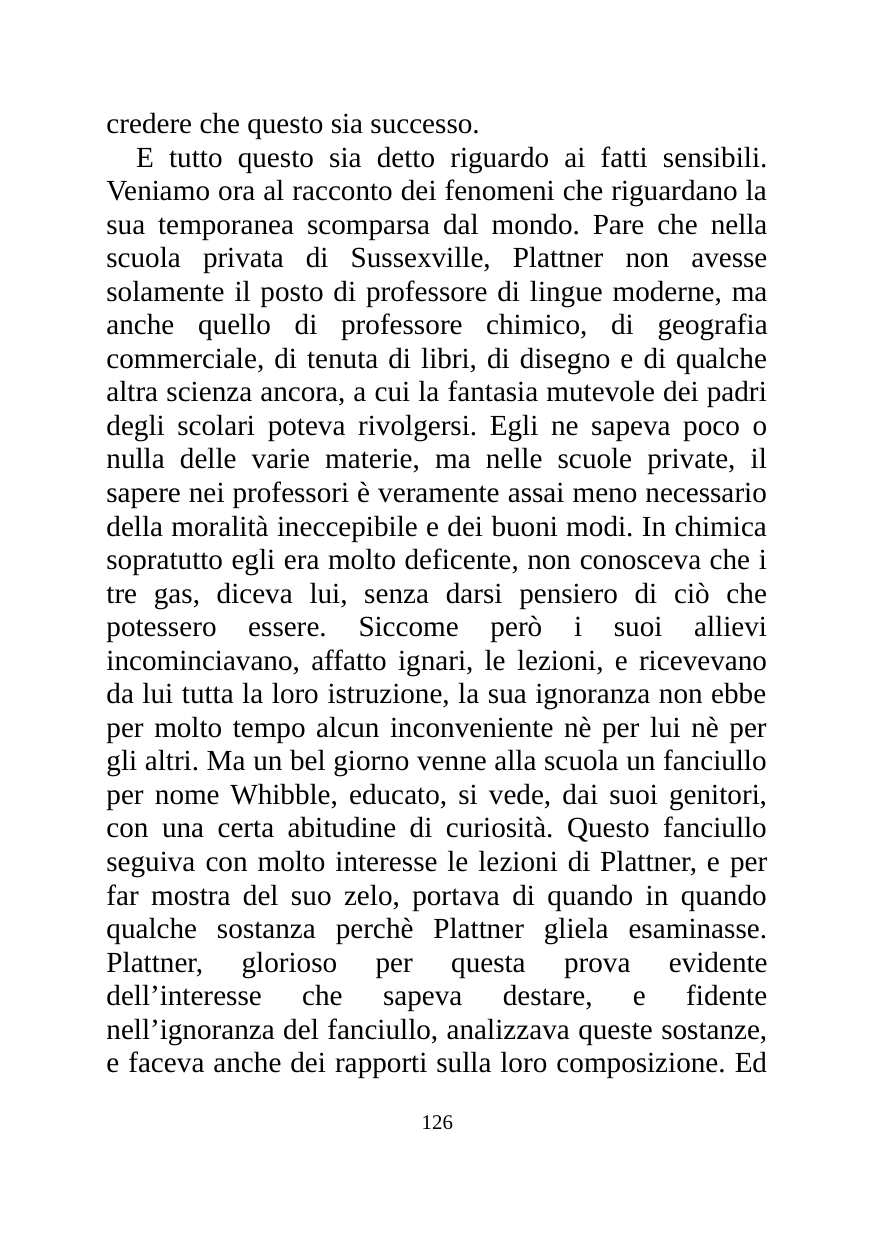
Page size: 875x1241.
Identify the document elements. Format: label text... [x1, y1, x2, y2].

text E tutto questo sia detto riguardo ai fatti sensibili. Veniamo ora al racconto dei fenomeni che riguardano la sua temporanea scomparsa dal mondo. Pare che nella scuola privata di Sussexville, Plattner non avesse solamente il posto di professore di lingue moderne, ma anche quello di professore chimico, di geografia commerciale, di tenuta di libri, di disegno e di qualche altra scienza ancora, a cui la fantasia mutevole dei padri degli scolari poteva rivolgersi. Egli ne sapeva poco o nulla delle varie materie, ma nelle scuole private, il sapere nei professori è veramente assai meno necessario della moralità ineccepibile e dei buoni modi. In chimica sopratutto egli era molto deficente, non conosceva che i tre gas, diceva lui, senza darsi pensiero di ciò che potessero essere. Siccome però i suoi allievi incominciavano, affatto ignari, le lezioni, e ricevevano da lui tutta la loro istruzione, la sua ignoranza non ebbe per molto tempo alcun inconveniente nè per lui nè per gli altri. Ma un bel giorno venne alla scuola un fanciullo per nome Whibble, educato, si vede, dai suoi genitori, con una certa abitudine di curiosità. Questo fanciullo seguiva con molto interesse le lezioni di Plattner, e per far mostra del suo zelo, portava di quando in quando qualche sostanza perchè Plattner gliela esaminasse. Plattner, glorioso per questa prova evidente dell’interesse che sapeva destare, e fidente nell’ignoranza del fanciullo, analizzava queste sostanze, e faceva anche dei rapporti sulla loro composizione. Ed [106, 140, 768, 1079]
text credere che questo sia successo. [106, 106, 768, 140]
